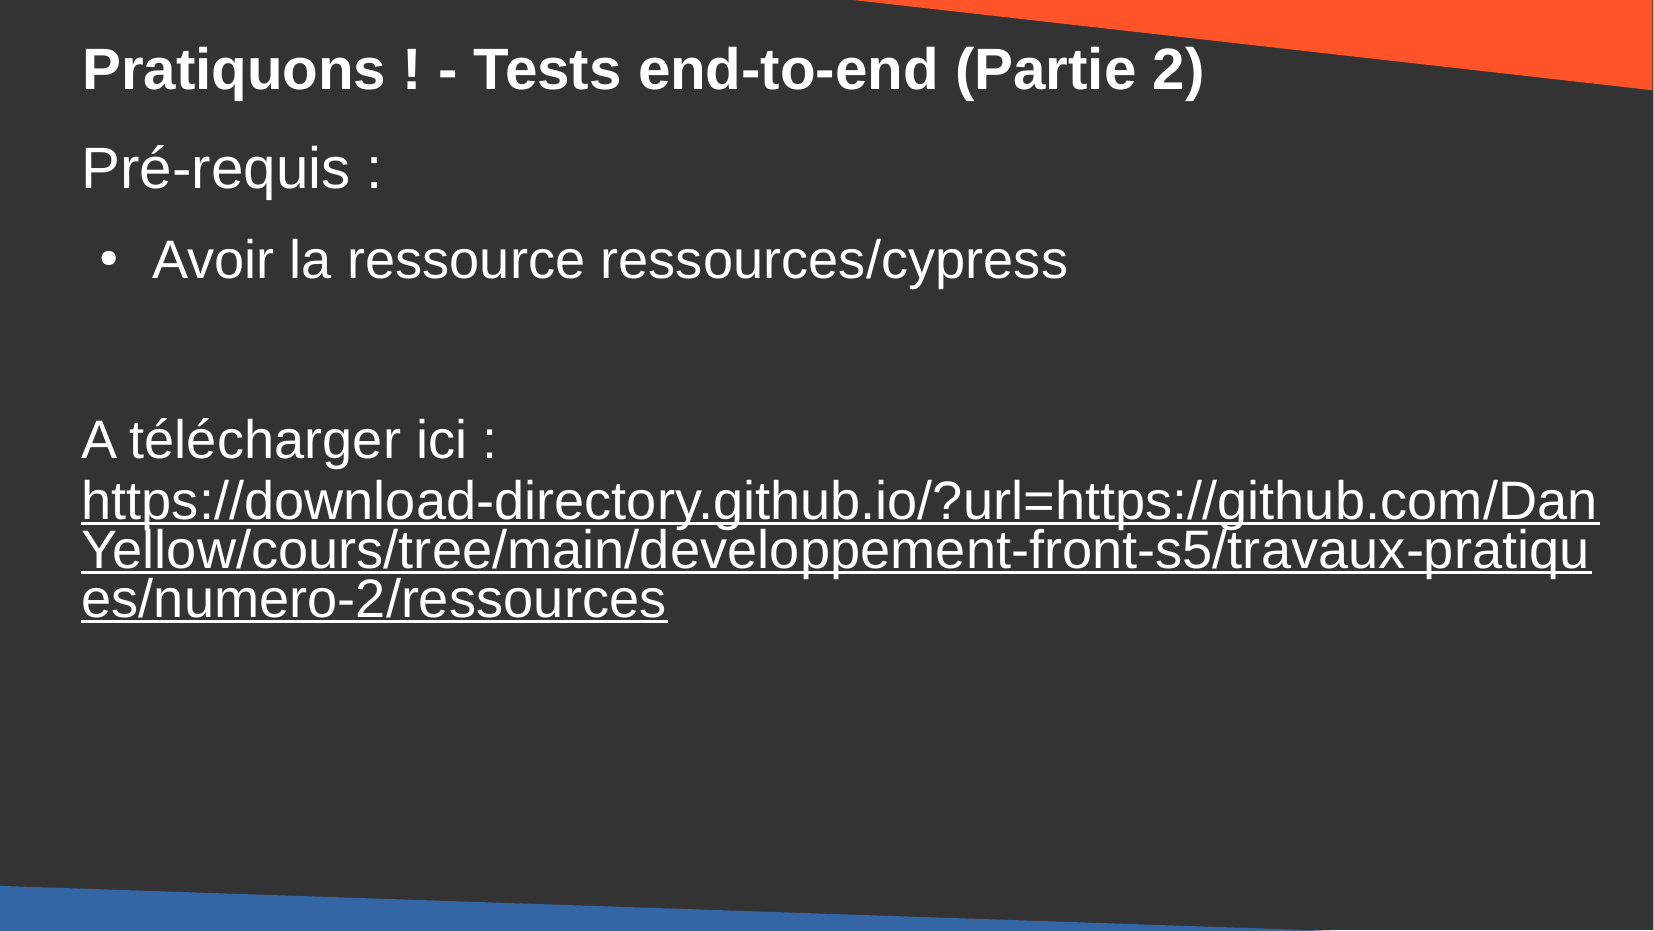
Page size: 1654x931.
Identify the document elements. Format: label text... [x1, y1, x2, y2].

text_box [853, 0, 1653, 91]
list Pré-requis : Avoir la ressource ressources/cypress A télécharger ici : https://download-directory.github.io/?url=https://github.com/DanYellow/cours/tree/main/developpement-front-s5/travaux-pratiques/numero-2/ressources [81, 135, 1621, 721]
text_box [0, 885, 1337, 931]
title Pratiquons ! - Tests end-to-end (Partie 2) [82, 37, 1571, 114]
